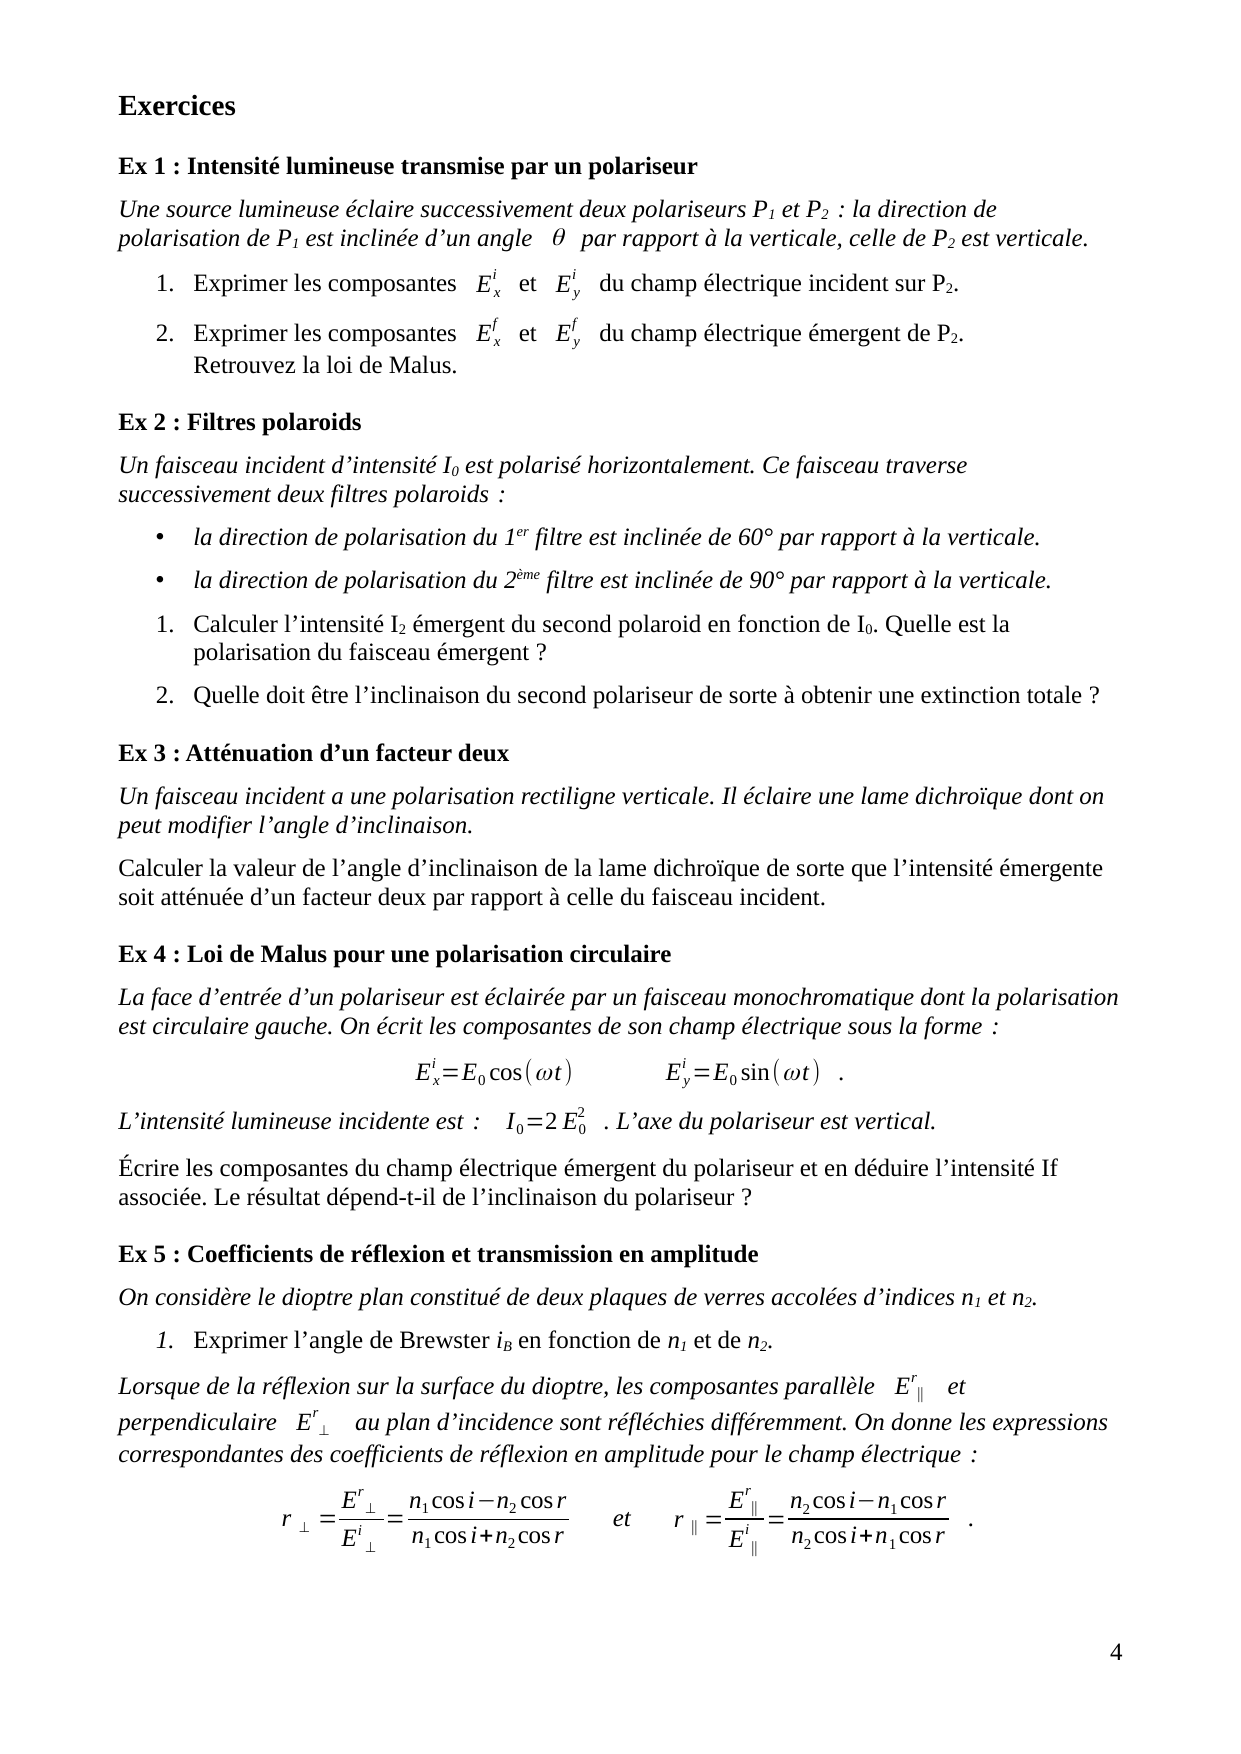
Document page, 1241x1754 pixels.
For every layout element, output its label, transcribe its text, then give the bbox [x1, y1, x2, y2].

text Ex 1 : Intensité lumineuse transmise par un polariseur [118, 151, 1122, 179]
text Ex 3 : Atténuation d’un facteur deux [118, 738, 1122, 767]
text La face d’entrée d’un polariseur est éclairée par un faisceau monochromatique dont la polarisation est circulaire gauche. On écrit les composantes de son champ électrique sous la forme : [118, 982, 1122, 1040]
text Écrire les composantes du champ électrique émergent du polariseur et en déduire l’intensité If associée. Le résultat dépend-t-il de l’inclinaison du polariseur ? [118, 1153, 1122, 1210]
text L’intensité lumineuse incidente est : . L’axe du polariseur est vertical. [118, 1104, 1122, 1138]
list Exprimer les composantesetdu champ électrique émergent de P2. [156, 315, 1122, 350]
text Un faisceau incident a une polarisation rectiligne verticale. Il éclaire une lame dichroïque dont on peut modifier l’angle d’inclinaison. [118, 781, 1122, 839]
text Ex 5 : Coefficients de réflexion et transmission en amplitude [118, 1239, 1122, 1268]
list Calculer l’intensité I2 émergent du second polaroid en fonction de I0. Quelle est la polarisation du faisceau émergent ? [156, 609, 1122, 666]
text Ex 2 : Filtres polaroids [118, 407, 1122, 436]
list la direction de polarisation du 1er filtre est inclinée de 60° par rapport à la verticale. [156, 522, 1122, 551]
text Calculer la valeur de l’angle d’inclinaison de la lame dichroïque de sorte que l’intensité émergente soit atténuée d’un facteur deux par rapport à celle du faisceau incident. [118, 853, 1122, 911]
text Ex 4 : Loi de Malus pour une polarisation circulaire [118, 939, 1122, 968]
text Une source lumineuse éclaire successivement deux polariseurs P1 et P2 : la direction de polarisation de P1 est inclinée d’un anglepar rapport à la verticale, celle de P2 est verticale. [118, 194, 1122, 251]
list Exprimer l’angle de Brewster iB en fonction de n1 et de n2. [156, 1325, 1122, 1354]
list Exprimer les composantesetdu champ électrique incident sur P2. [156, 266, 1122, 301]
text On considère le dioptre plan constitué de deux plaques de verres accolées d’indices n1 et n2. [118, 1282, 1122, 1311]
list Quelle doit être l’inclinaison du second polariseur de sorte à obtenir une extinction totale ? [156, 681, 1122, 709]
list la direction de polarisation du 2ème filtre est inclinée de 90° par rapport à la verticale. [156, 566, 1122, 594]
text Un faisceau incident d’intensité I0 est polarisé horizontalement. Ce faisceau traverse successivement deux filtres polaroids : [118, 451, 1122, 508]
text Exercices [118, 88, 1122, 122]
text Lorsque de la réflexion sur la surface du dioptre, les composantes parallèleet perpendiculaireau plan d’incidence sont réfléchies différemment. On donne les expressions correspondantes des coefficients de réflexion en amplitude pour le champ électrique : [118, 1368, 1122, 1468]
text . [118, 1054, 1122, 1089]
list Retrouvez la loi de Malus. [156, 350, 1122, 379]
text et . [118, 1482, 1122, 1557]
